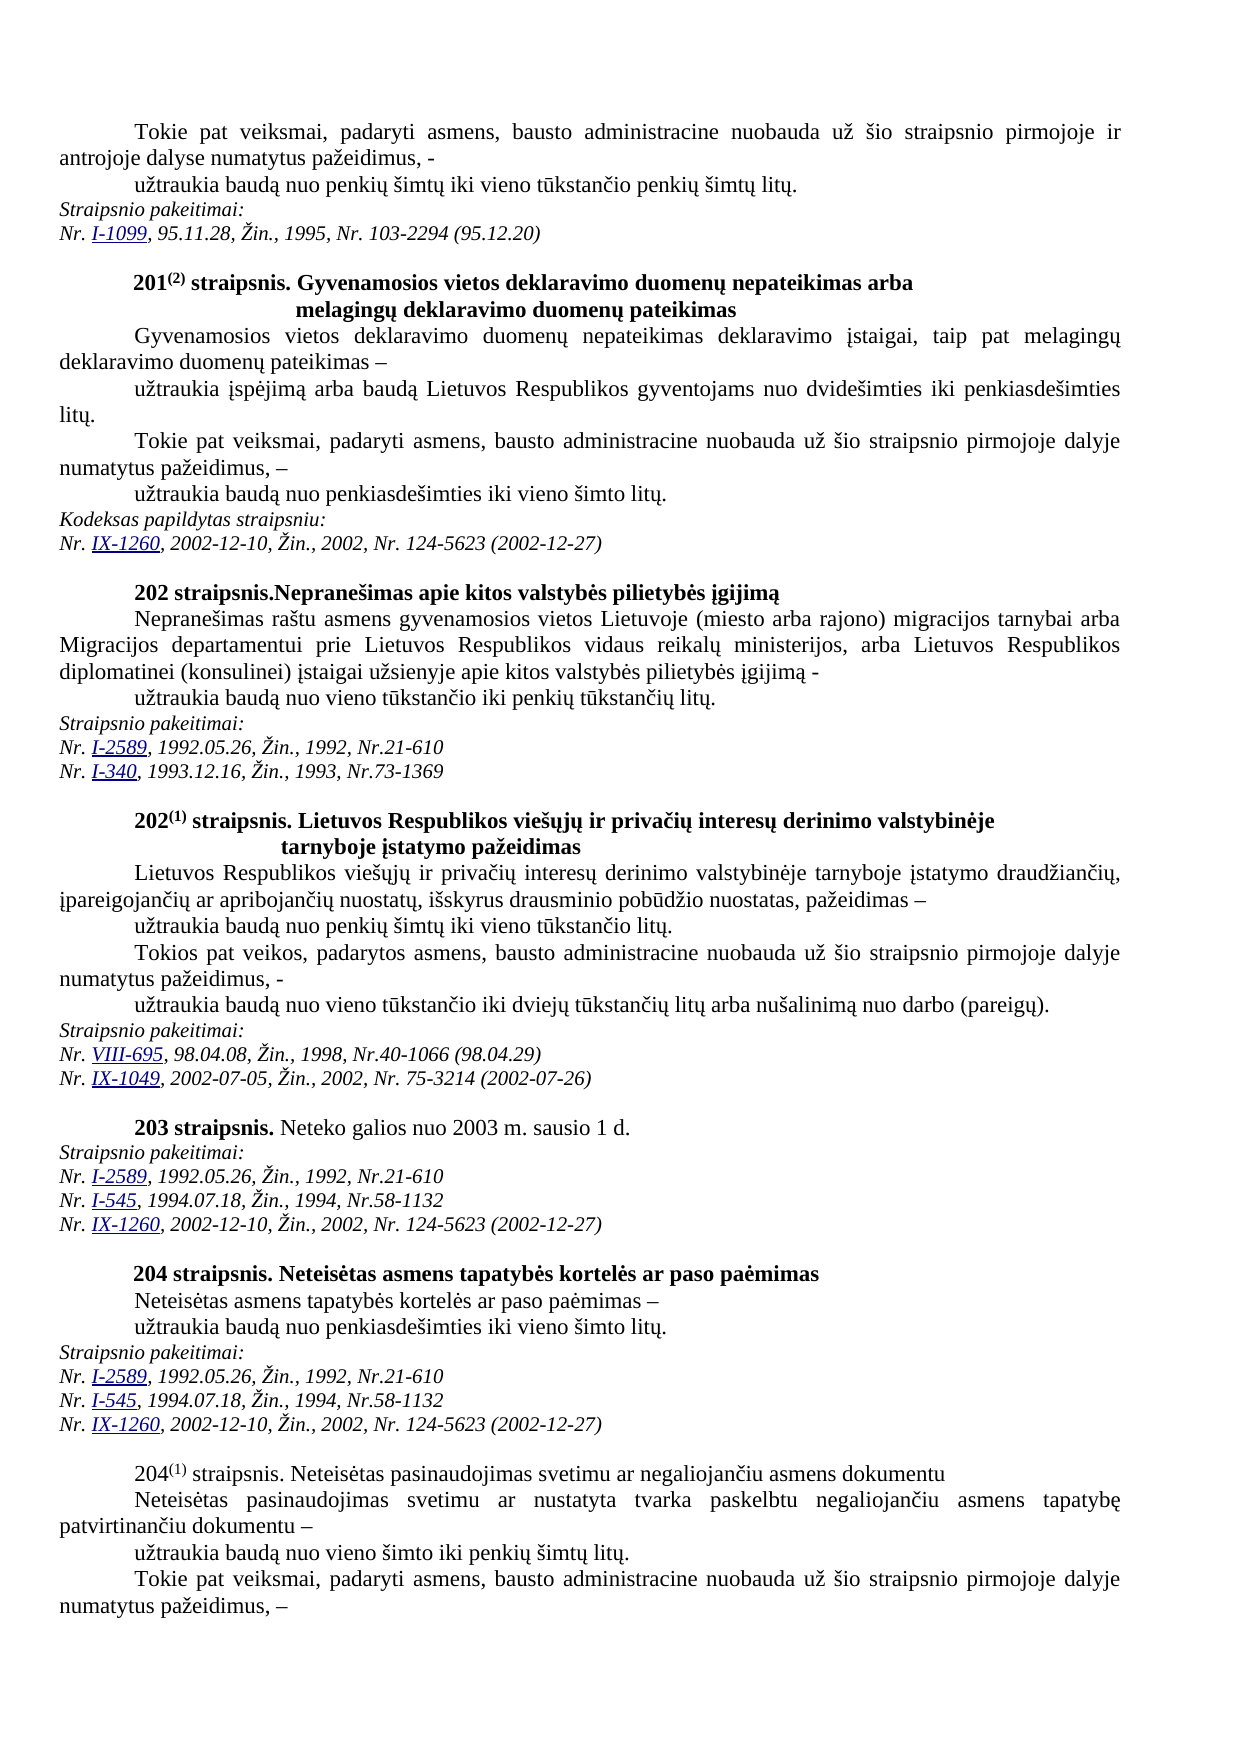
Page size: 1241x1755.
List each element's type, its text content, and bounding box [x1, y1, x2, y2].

text užtraukia įspėjimą arba baudą Lietuvos Respublikos gyventojams nuo dvidešimties iki penkiasdešimties litų. [59, 375, 1122, 427]
text Lietuvos Respublikos viešųjų ir privačių interesų derinimo valstybinėje tarnyboje įstatymo draudžiančių, įpareigojančių ar apribojančių nuostatų, išskyrus drausminio pobūdžio nuostatas, pažeidimas – [59, 859, 1122, 912]
text 203 straipsnis. Neteko galios nuo 2003 m. sausio 1 d. [59, 1114, 1122, 1140]
text Nr. I-2589, 1992.05.26, Žin., 1992, Nr.21-610 [59, 734, 1122, 759]
text Nr. VIII-695, 98.04.08, Žin., 1998, Nr.40-1066 (98.04.29) [59, 1042, 1122, 1066]
text Tokios pat veikos, padarytos asmens, bausto administracine nuobauda už šio straipsnio pirmojoje dalyje numatytus pažeidimus, - [59, 938, 1122, 991]
text Nr. IX-1260, 2002-12-10, Žin., 2002, Nr. 124-5623 (2002-12-27) [59, 531, 1122, 555]
text Tokie pat veiksmai, padaryti asmens, bausto administracine nuobauda už šio straipsnio pirmojoje dalyje numatytus pažeidimus, – [59, 1565, 1122, 1618]
text Straipsnio pakeitimai: [59, 1018, 1122, 1042]
text užtraukia baudą nuo vieno šimto iki penkių šimtų litų. [59, 1539, 1122, 1565]
text užtraukia baudą nuo penkiasdešimties iki vieno šimto litų. [59, 1313, 1122, 1339]
text Nr. I-2589, 1992.05.26, Žin., 1992, Nr.21-610 [59, 1364, 1122, 1388]
text tarnyboje įstatymo pažeidimas [281, 833, 1122, 859]
text užtraukia baudą nuo penkiasdešimties iki vieno šimto litų. [59, 480, 1122, 507]
text Straipsnio pakeitimai: [59, 711, 1122, 734]
text užtraukia baudą nuo penkių šimtų iki vieno tūkstančio litų. [59, 912, 1122, 938]
text Straipsnio pakeitimai: [59, 1339, 1122, 1364]
text Kodeksas papildytas straipsniu: [59, 507, 1122, 531]
text užtraukia baudą nuo penkių šimtų iki vieno tūkstančio penkių šimtų litų. [59, 171, 1122, 197]
text Neteisėtas asmens tapatybės kortelės ar paso paėmimas – [59, 1287, 1122, 1313]
text Nr. I-2589, 1992.05.26, Žin., 1992, Nr.21-610 [59, 1164, 1122, 1188]
text Straipsnio pakeitimai: [59, 197, 1122, 221]
text Nr. I-1099, 95.11.28, Žin., 1995, Nr. 103-2294 (95.12.20) [59, 221, 1122, 245]
text Tokie pat veiksmai, padaryti asmens, bausto administracine nuobauda už šio straipsnio pirmojoje dalyje numatytus pažeidimus, – [59, 427, 1122, 480]
text 204(1) straipsnis. Neteisėtas pasinaudojimas svetimu ar negaliojančiu asmens dokumentu [134, 1460, 1122, 1486]
text 204 straipsnis. Neteisėtas asmens tapatybės kortelės ar paso paėmimas [59, 1261, 1122, 1287]
text užtraukia baudą nuo vieno tūkstančio iki dviejų tūkstančių litų arba nušalinimą nuo darbo (pareigų). [59, 991, 1122, 1018]
text Nr. I-545, 1994.07.18, Žin., 1994, Nr.58-1132 [59, 1188, 1122, 1212]
text Nr. I-545, 1994.07.18, Žin., 1994, Nr.58-1132 [59, 1388, 1122, 1412]
text melagingų deklaravimo duomenų pateikimas [59, 296, 1122, 322]
text Tokie pat veiksmai, padaryti asmens, bausto administracine nuobauda už šio straipsnio pirmojoje ir antrojoje dalyse numatytus pažeidimus, - [59, 118, 1122, 171]
text Nepranešimas raštu asmens gyvenamosios vietos Lietuvoje (miesto arba rajono) migracijos tarnybai arba Migracijos departamentui prie Lietuvos Respublikos vidaus reikalų ministerijos, arba Lietuvos Respublikos diplomatinei (konsulinei) įstaigai užsienyje apie kitos valstybės pilietybės įgijimą - [59, 605, 1122, 684]
text 202 straipsnis.Nepranešimas apie kitos valstybės pilietybės įgijimą [59, 579, 1122, 605]
text Neteisėtas pasinaudojimas svetimu ar nustatyta tvarka paskelbtu negaliojančiu asmens tapatybę patvirtinančiu dokumentu – [59, 1486, 1122, 1539]
text užtraukia baudą nuo vieno tūkstančio iki penkių tūkstančių litų. [59, 684, 1122, 711]
text Nr. IX-1260, 2002-12-10, Žin., 2002, Nr. 124-5623 (2002-12-27) [59, 1412, 1122, 1436]
text Nr. I-340, 1993.12.16, Žin., 1993, Nr.73-1369 [59, 759, 1122, 783]
text 201(2) straipsnis. Gyvenamosios vietos deklaravimo duomenų nepateikimas arba [59, 269, 1122, 296]
text Gyvenamosios vietos deklaravimo duomenų nepateikimas deklaravimo įstaigai, taip pat melagingų deklaravimo duomenų pateikimas – [59, 322, 1122, 375]
text Nr. IX-1260, 2002-12-10, Žin., 2002, Nr. 124-5623 (2002-12-27) [59, 1212, 1122, 1236]
text 202(1) straipsnis. Lietuvos Respublikos viešųjų ir privačių interesų derinimo valstybinėje [134, 807, 1122, 833]
text Straipsnio pakeitimai: [59, 1140, 1122, 1164]
text Nr. IX-1049, 2002-07-05, Žin., 2002, Nr. 75-3214 (2002-07-26) [59, 1066, 1122, 1090]
